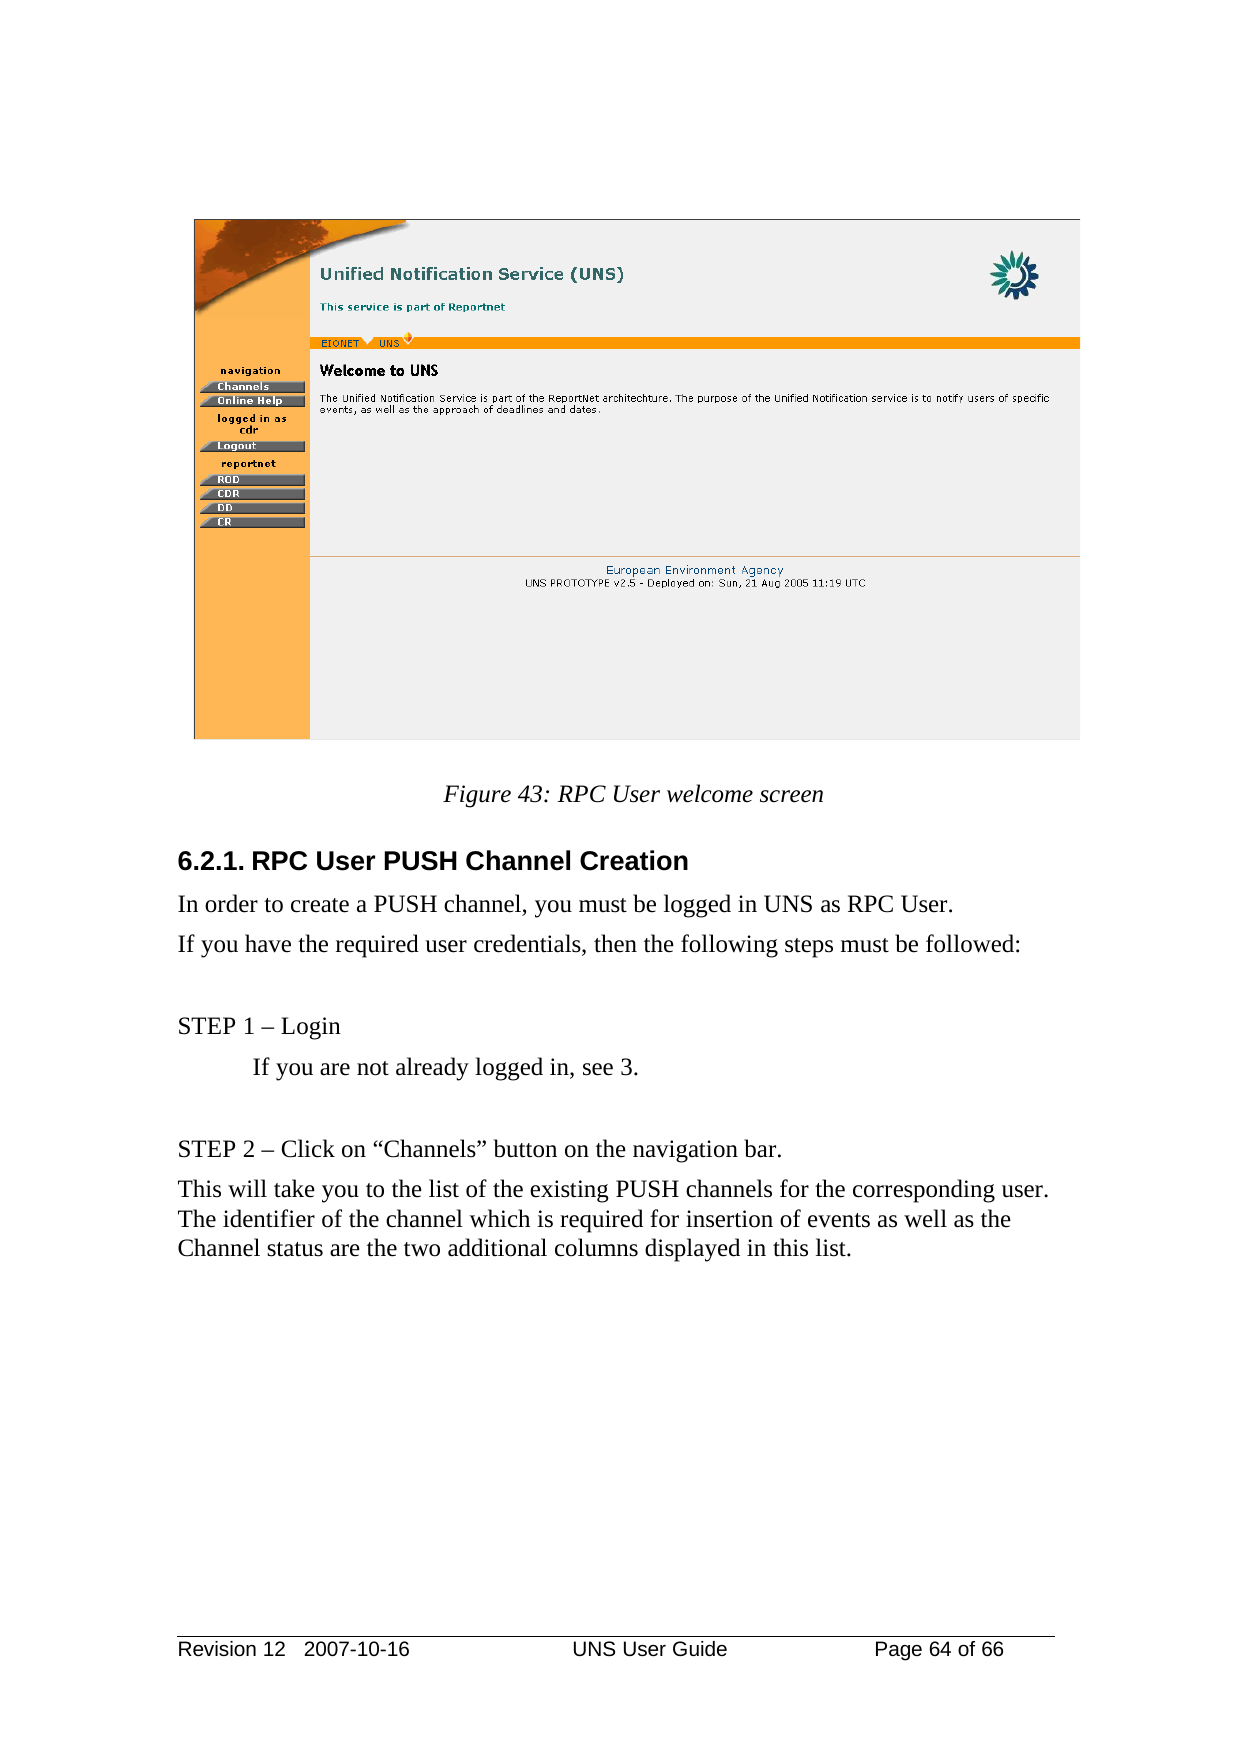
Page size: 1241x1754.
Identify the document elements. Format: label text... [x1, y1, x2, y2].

text STEP 1 – Login [177, 1011, 1092, 1040]
text Figure 43: RPC User welcome screen [177, 778, 1092, 807]
text If you have the required user credentials, then the following steps must be followed: [177, 929, 1092, 958]
text STEP 2 – Click on “Channels” button on the navigation bar. [177, 1133, 1092, 1163]
text In order to create a PUSH channel, you must be logged in UNS as RPC User. [177, 888, 1092, 918]
subtitle RPC User PUSH Channel Creation [177, 845, 1092, 876]
text If you are not already logged in, see 3. [177, 1052, 1092, 1081]
text This will take you to the list of the existing PUSH channels for the corresponding user. The identifier of the channel which is required for insertion of events as well as the Channel status are the two additional columns displayed in this list. [177, 1174, 1092, 1262]
picture [193, 219, 1081, 740]
